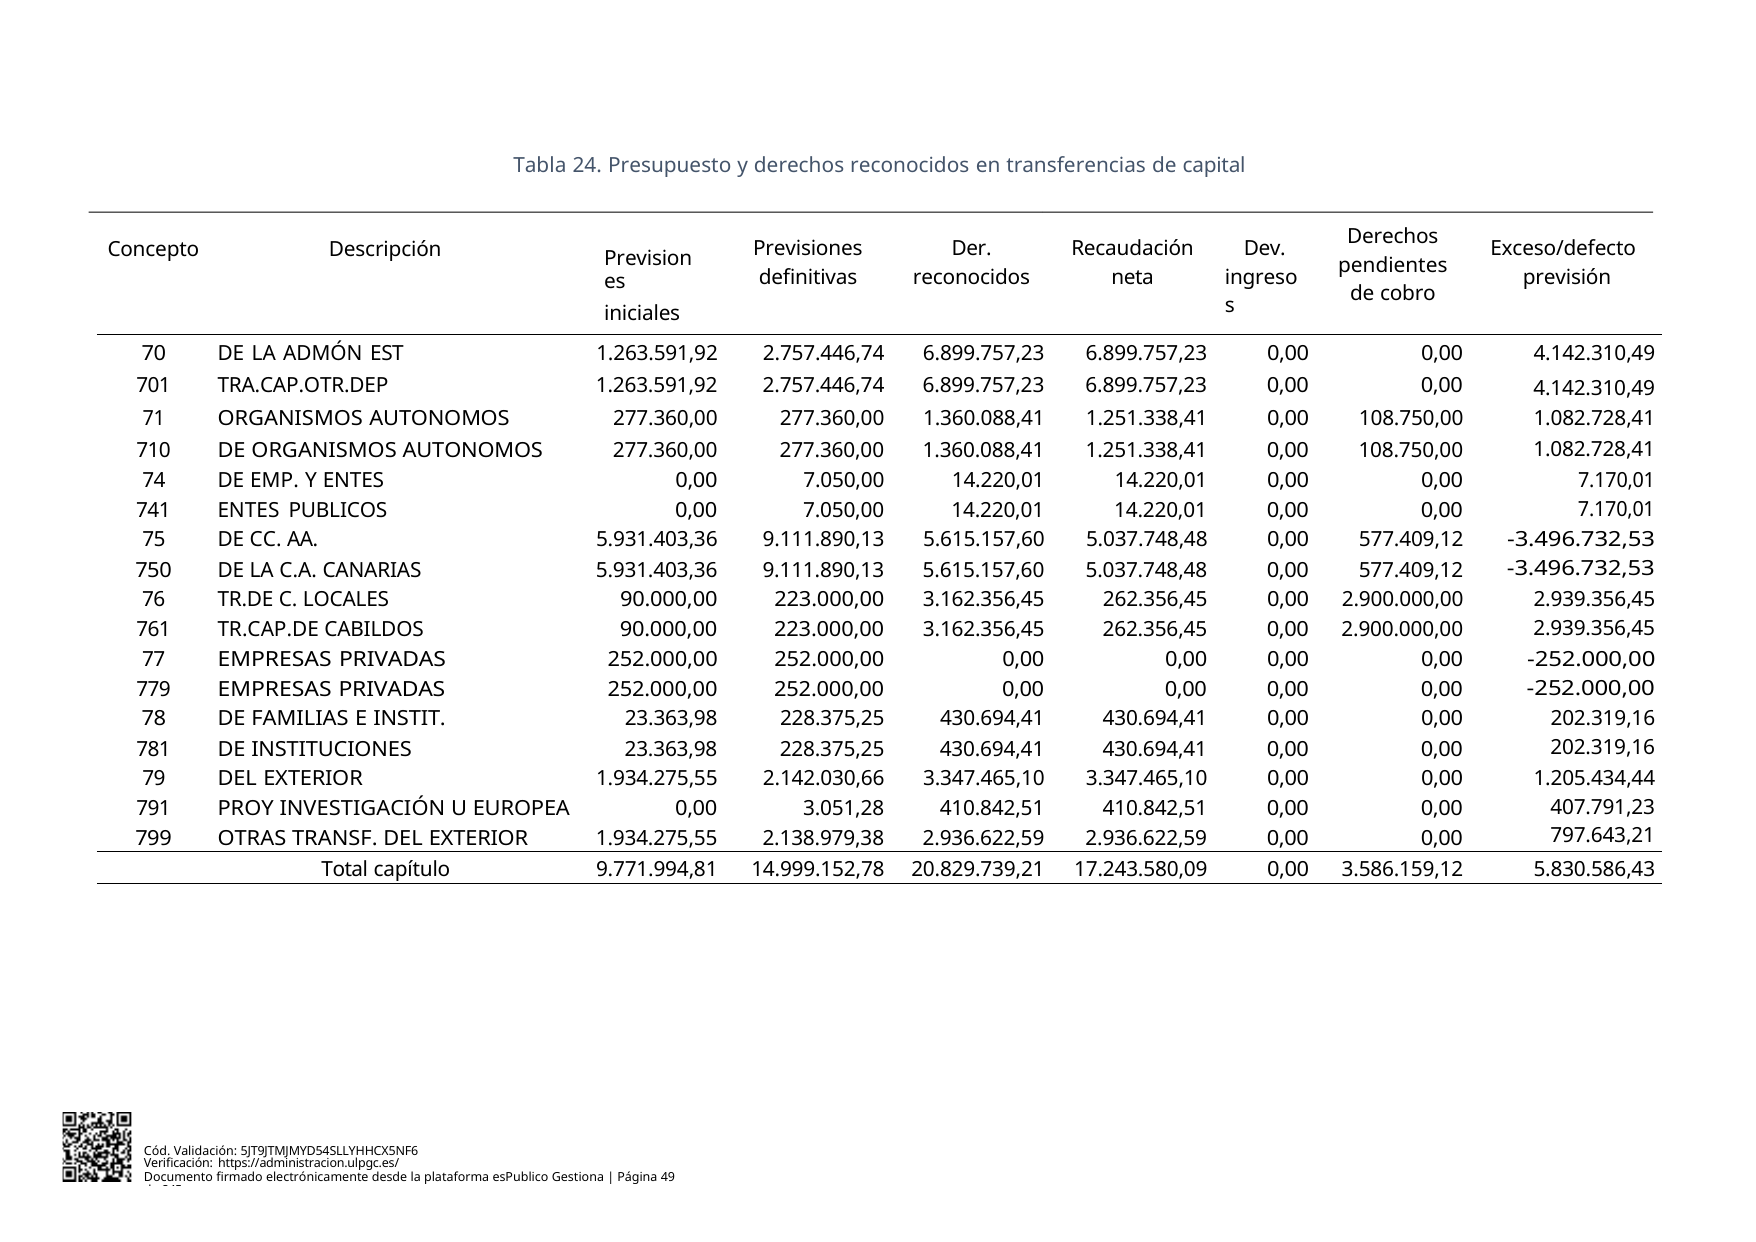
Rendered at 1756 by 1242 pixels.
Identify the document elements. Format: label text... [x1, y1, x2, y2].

table_cell 0,00 [1322, 493, 1493, 523]
table_cell 0,00 [1322, 822, 1493, 851]
table_cell 0,00 [1236, 402, 1322, 432]
table_cell 7.170,01 [1493, 493, 1662, 523]
table_cell 0,00 [1322, 464, 1493, 493]
table_cell 6.899.757,23 [899, 367, 1060, 402]
table_cell 76 [97, 583, 194, 612]
table_header 6.899.757,23 [899, 335, 1060, 367]
table_cell DE FAMILIAS E INSTIT. [194, 703, 570, 732]
table_cell 407.791,23 [1493, 792, 1662, 822]
table_cell [97, 852, 194, 883]
table_cell 71 [97, 402, 194, 432]
table_cell DE EMP. Y ENTES [194, 464, 570, 493]
table_cell 1.360.088,41 [899, 432, 1060, 464]
table_cell 577.409,12 [1322, 553, 1493, 583]
table_cell 0,00 [1236, 464, 1322, 493]
table_cell 9.111.890,13 [738, 524, 899, 553]
table_cell 252.000,00 [570, 672, 738, 702]
table_cell 701 [97, 367, 194, 402]
text Derechos pendientes de cobro [1325, 221, 1460, 307]
table_cell 2.939.356,45 [1493, 583, 1662, 612]
table_cell 0,00 [1236, 703, 1322, 732]
table_cell 277.360,00 [570, 402, 738, 432]
table_cell 430.694,41 [899, 732, 1060, 762]
table_cell 781 [97, 732, 194, 762]
table_cell 277.360,00 [738, 402, 899, 432]
table_cell 2.142.030,66 [738, 762, 899, 792]
table_cell 0,00 [1236, 792, 1322, 822]
table_cell 799 [97, 822, 194, 851]
table_cell 0,00 [570, 792, 738, 822]
text Previsiones definitivas [753, 233, 865, 290]
table_cell 0,00 [1322, 792, 1493, 822]
table_cell 761 [97, 613, 194, 643]
table_cell DE ORGANISMOS AUTONOMOS [194, 432, 570, 464]
text Tabla 24. Presupuesto y derechos reconocidos en transferencias de capital [93, 150, 1666, 179]
table_cell -252.000,00 [1493, 672, 1662, 702]
table_cell 20.829.739,21 [899, 852, 1060, 883]
text Exceso/defecto previsión [1490, 233, 1667, 290]
table_cell DE INSTITUCIONES [194, 732, 570, 762]
table_cell 1.205.434,44 [1493, 762, 1662, 792]
table_cell 262.356,45 [1060, 583, 1236, 612]
table_cell 430.694,41 [1060, 732, 1236, 762]
table_cell 78 [97, 703, 194, 732]
table_cell DE LA C.A. CANARIAS [194, 553, 570, 583]
table_cell 74 [97, 464, 194, 493]
table_cell DEL EXTERIOR [194, 762, 570, 792]
table_cell 108.750,00 [1322, 432, 1493, 464]
table_cell OTRAS TRANSF. DEL EXTERIOR [194, 822, 570, 851]
table_cell 90.000,00 [570, 583, 738, 612]
table_cell 5.931.403,36 [570, 553, 738, 583]
table_header 0,00 [1236, 335, 1322, 367]
table_cell 228.375,25 [738, 703, 899, 732]
table_cell 17.243.580,09 [1060, 852, 1236, 883]
table_cell 0,00 [570, 464, 738, 493]
table_cell 5.037.748,48 [1060, 553, 1236, 583]
table_cell -3.496.732,53 [1493, 524, 1662, 553]
table_cell 3.162.356,45 [899, 613, 1060, 643]
table_cell 23.363,98 [570, 732, 738, 762]
table_cell EMPRESAS PRIVADAS [194, 672, 570, 702]
table_cell 0,00 [1236, 432, 1322, 464]
table_cell 430.694,41 [1060, 703, 1236, 732]
table_cell 410.842,51 [899, 792, 1060, 822]
table_cell 252.000,00 [738, 672, 899, 702]
table_cell ENTES PUBLICOS [194, 493, 570, 523]
table_cell 2.900.000,00 [1322, 613, 1493, 643]
table_cell 1.251.338,41 [1060, 432, 1236, 464]
text Recaudación neta [1071, 233, 1198, 290]
table_cell 9.771.994,81 [570, 852, 738, 883]
table_cell 23.363,98 [570, 703, 738, 732]
table_cell EMPRESAS PRIVADAS [194, 643, 570, 672]
table_cell 223.000,00 [738, 583, 899, 612]
table_cell 750 [97, 553, 194, 583]
table_cell 1.263.591,92 [570, 367, 738, 402]
table_cell 0,00 [1236, 732, 1322, 762]
table_cell 797.643,21 [1493, 822, 1662, 851]
table_cell 0,00 [1236, 852, 1322, 883]
text Concepto Descripción Previsiones iniciales [107, 244, 696, 326]
table_cell 2.757.446,74 [738, 367, 899, 402]
table_header 2.757.446,74 [738, 335, 899, 367]
table_header 4.142.310,49 [1493, 335, 1662, 367]
table_cell 0,00 [1322, 732, 1493, 762]
table_cell 6.899.757,23 [1060, 367, 1236, 402]
table_header 70 [97, 335, 194, 367]
table_cell 430.694,41 [899, 703, 1060, 732]
table_cell 5.830.586,43 [1493, 852, 1662, 883]
table_cell 202.319,16 [1493, 732, 1662, 762]
table_header 6.899.757,23 [1060, 335, 1236, 367]
table_cell 1.251.338,41 [1060, 402, 1236, 432]
table_cell 77 [97, 643, 194, 672]
table_cell 277.360,00 [738, 432, 899, 464]
table_header 0,00 [1322, 335, 1493, 367]
table_header DE LA ADMÓN EST [194, 335, 570, 367]
table_cell 252.000,00 [738, 643, 899, 672]
table_cell 5.931.403,36 [570, 524, 738, 553]
table_cell 79 [97, 762, 194, 792]
table_cell 3.586.159,12 [1322, 852, 1493, 883]
table_cell 9.111.890,13 [738, 553, 899, 583]
table_cell 202.319,16 [1493, 703, 1662, 732]
table_cell -3.496.732,53 [1493, 553, 1662, 583]
table_cell 0,00 [1060, 672, 1236, 702]
table_cell 0,00 [1322, 703, 1493, 732]
table_cell 14.220,01 [1060, 493, 1236, 523]
table_cell ORGANISMOS AUTONOMOS [194, 402, 570, 432]
table_cell 0,00 [1322, 367, 1493, 402]
table_cell 14.999.152,78 [738, 852, 899, 883]
table_cell 75 [97, 524, 194, 553]
table_cell 741 [97, 493, 194, 523]
text Der. reconocidos [913, 233, 1032, 290]
table_cell 0,00 [899, 643, 1060, 672]
table_cell 0,00 [1236, 583, 1322, 612]
table_cell 14.220,01 [899, 464, 1060, 493]
table_cell 0,00 [1236, 524, 1322, 553]
table_cell TR.CAP.DE CABILDOS [194, 613, 570, 643]
table_cell TR.DE C. LOCALES [194, 583, 570, 612]
table_cell 0,00 [1236, 643, 1322, 672]
table_cell 0,00 [1322, 762, 1493, 792]
table_cell Total capítulo [194, 852, 570, 883]
table_cell 0,00 [1322, 643, 1493, 672]
table_cell 90.000,00 [570, 613, 738, 643]
table_cell TRA.CAP.OTR.DEP [194, 367, 570, 402]
table_cell 791 [97, 792, 194, 822]
table_cell 1.360.088,41 [899, 402, 1060, 432]
table_cell 262.356,45 [1060, 613, 1236, 643]
table_cell PROY INVESTIGACIÓN U EUROPEA [194, 792, 570, 822]
table_cell 223.000,00 [738, 613, 899, 643]
table_cell 0,00 [1322, 672, 1493, 702]
table_cell 0,00 [570, 493, 738, 523]
table_cell 3.051,28 [738, 792, 899, 822]
table_cell 1.934.275,55 [570, 822, 738, 851]
table_cell 0,00 [1236, 367, 1322, 402]
table_cell 228.375,25 [738, 732, 899, 762]
table_cell 14.220,01 [899, 493, 1060, 523]
table_cell 1.082.728,41 [1493, 432, 1662, 464]
table_cell 0,00 [1236, 672, 1322, 702]
table_cell 0,00 [1236, 822, 1322, 851]
table_cell 2.936.622,59 [899, 822, 1060, 851]
table_cell 108.750,00 [1322, 402, 1493, 432]
table_header 1.263.591,92 [570, 335, 738, 367]
table_cell 2.939.356,45 [1493, 613, 1662, 643]
text Dev. ingresos [1224, 233, 1304, 319]
table_cell 7.050,00 [738, 493, 899, 523]
table_cell 252.000,00 [570, 643, 738, 672]
table_cell 577.409,12 [1322, 524, 1493, 553]
table_cell 7.050,00 [738, 464, 899, 493]
table_cell 4.142.310,49 [1493, 367, 1662, 402]
table_cell 410.842,51 [1060, 792, 1236, 822]
table_cell 7.170,01 [1493, 464, 1662, 493]
table_cell 0,00 [1060, 643, 1236, 672]
table_cell 5.615.157,60 [899, 553, 1060, 583]
table_cell 1.082.728,41 [1493, 402, 1662, 432]
table_cell 5.615.157,60 [899, 524, 1060, 553]
table_cell 0,00 [1236, 762, 1322, 792]
table_cell 0,00 [1236, 553, 1322, 583]
table_cell 2.138.979,38 [738, 822, 899, 851]
table_cell 5.037.748,48 [1060, 524, 1236, 553]
table_cell 277.360,00 [570, 432, 738, 464]
table_cell 0,00 [1236, 613, 1322, 643]
table_cell 0,00 [899, 672, 1060, 702]
table_cell 710 [97, 432, 194, 464]
table_cell DE CC. AA. [194, 524, 570, 553]
table_cell 3.162.356,45 [899, 583, 1060, 612]
table_cell 2.936.622,59 [1060, 822, 1236, 851]
table_cell 3.347.465,10 [899, 762, 1060, 792]
table_cell 3.347.465,10 [1060, 762, 1236, 792]
table_cell 0,00 [1236, 493, 1322, 523]
table_cell -252.000,00 [1493, 643, 1662, 672]
table_cell 2.900.000,00 [1322, 583, 1493, 612]
table_cell 1.934.275,55 [570, 762, 738, 792]
table_cell 779 [97, 672, 194, 702]
table_cell 14.220,01 [1060, 464, 1236, 493]
